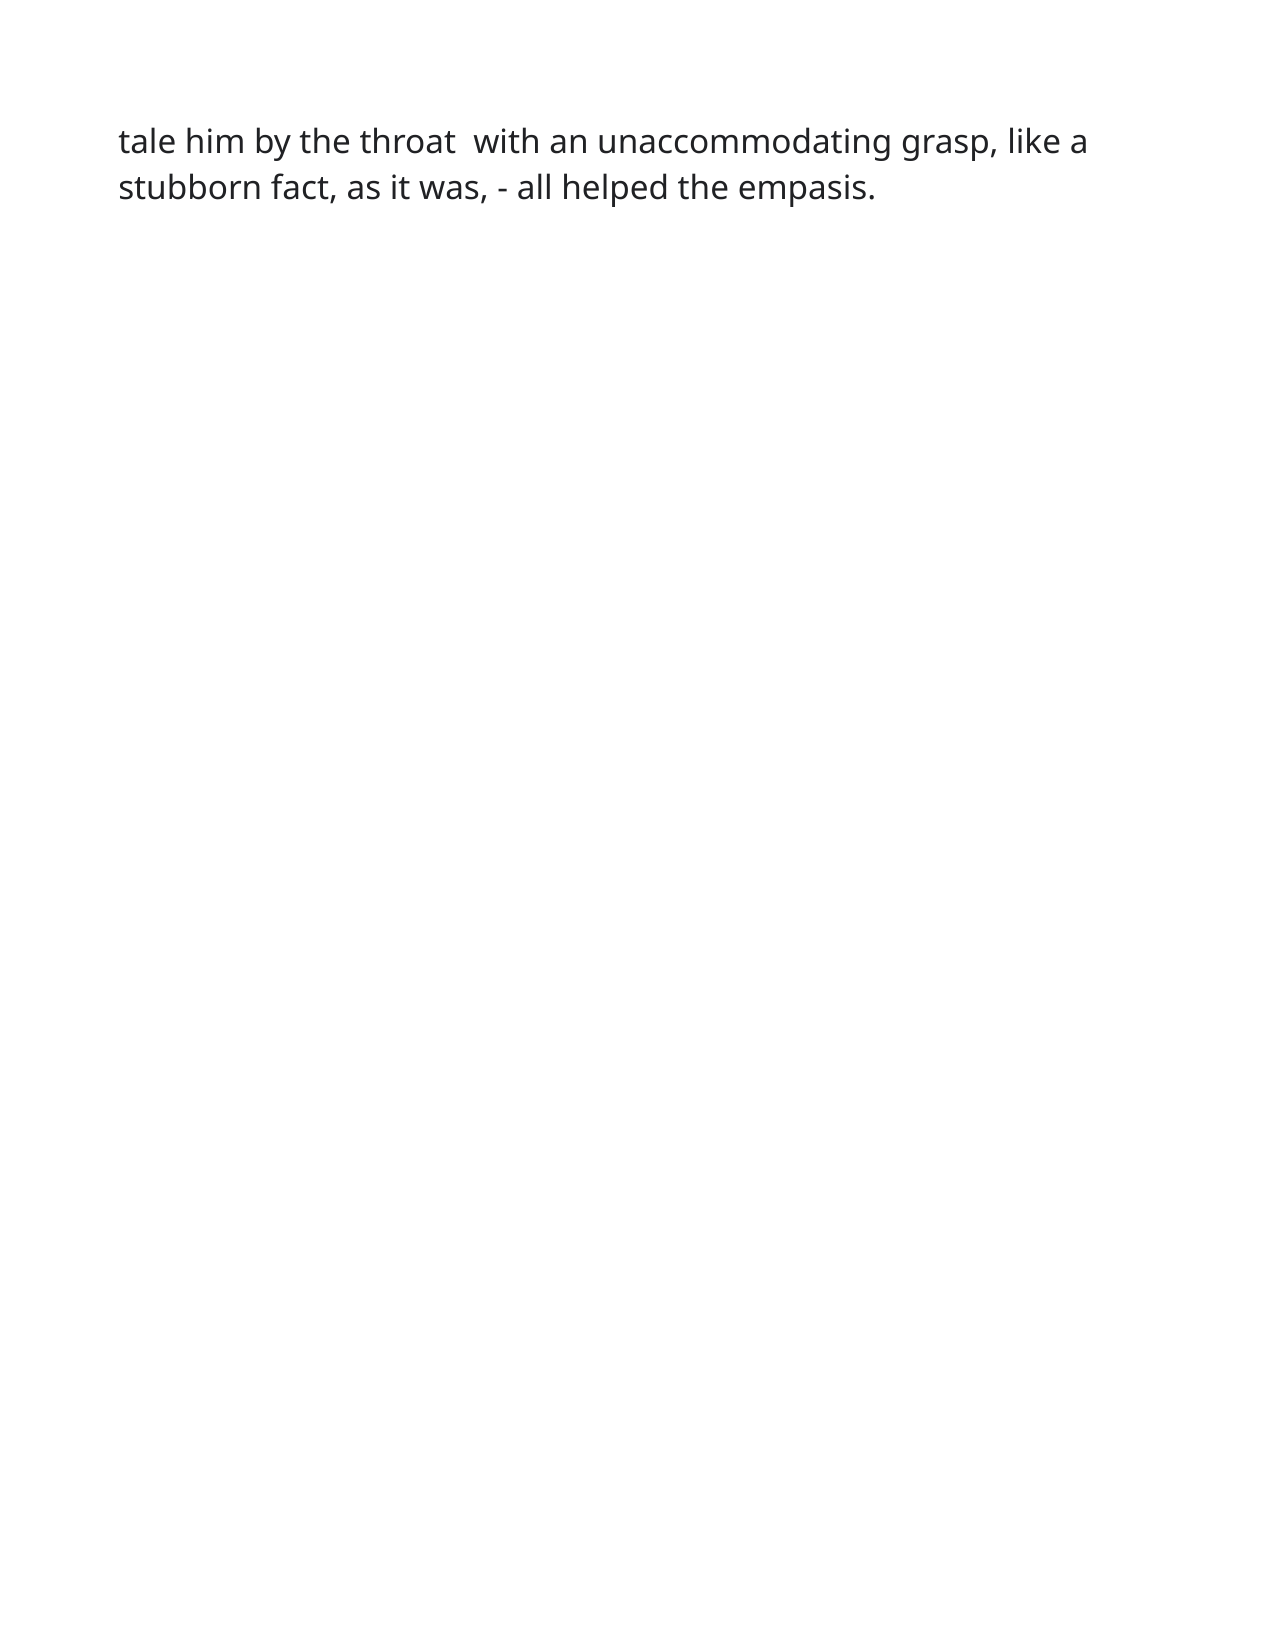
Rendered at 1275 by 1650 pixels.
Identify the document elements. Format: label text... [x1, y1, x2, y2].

text tale him by the throat with an unaccommodating grasp, like a stubborn fact, as it was, - all helped the empasis. [118, 118, 1157, 209]
